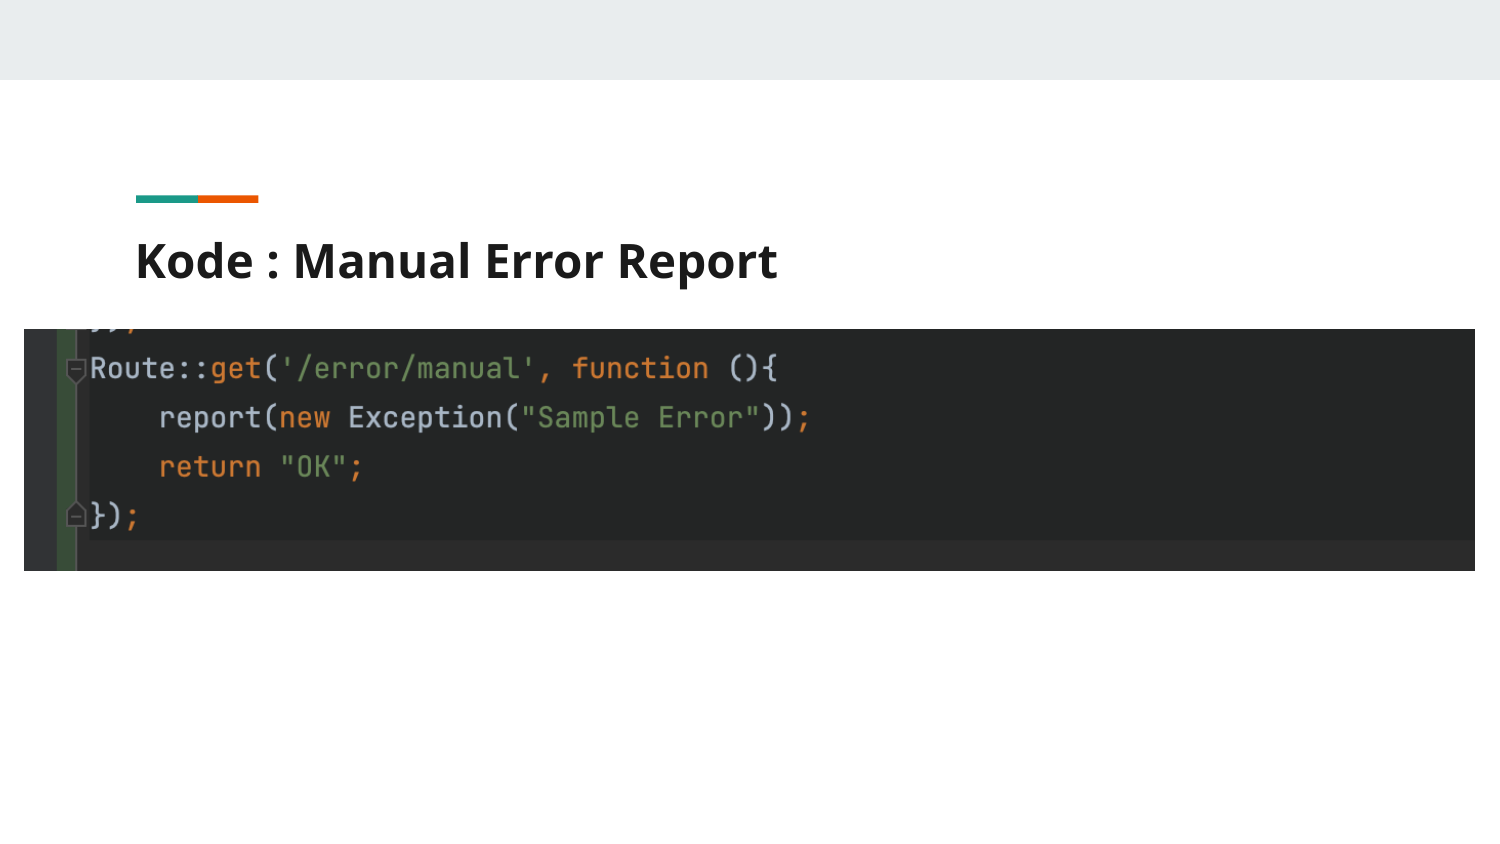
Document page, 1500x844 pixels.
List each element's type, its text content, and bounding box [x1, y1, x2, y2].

picture [24, 329, 1475, 571]
title Kode : Manual Error Report [119, 216, 1381, 305]
